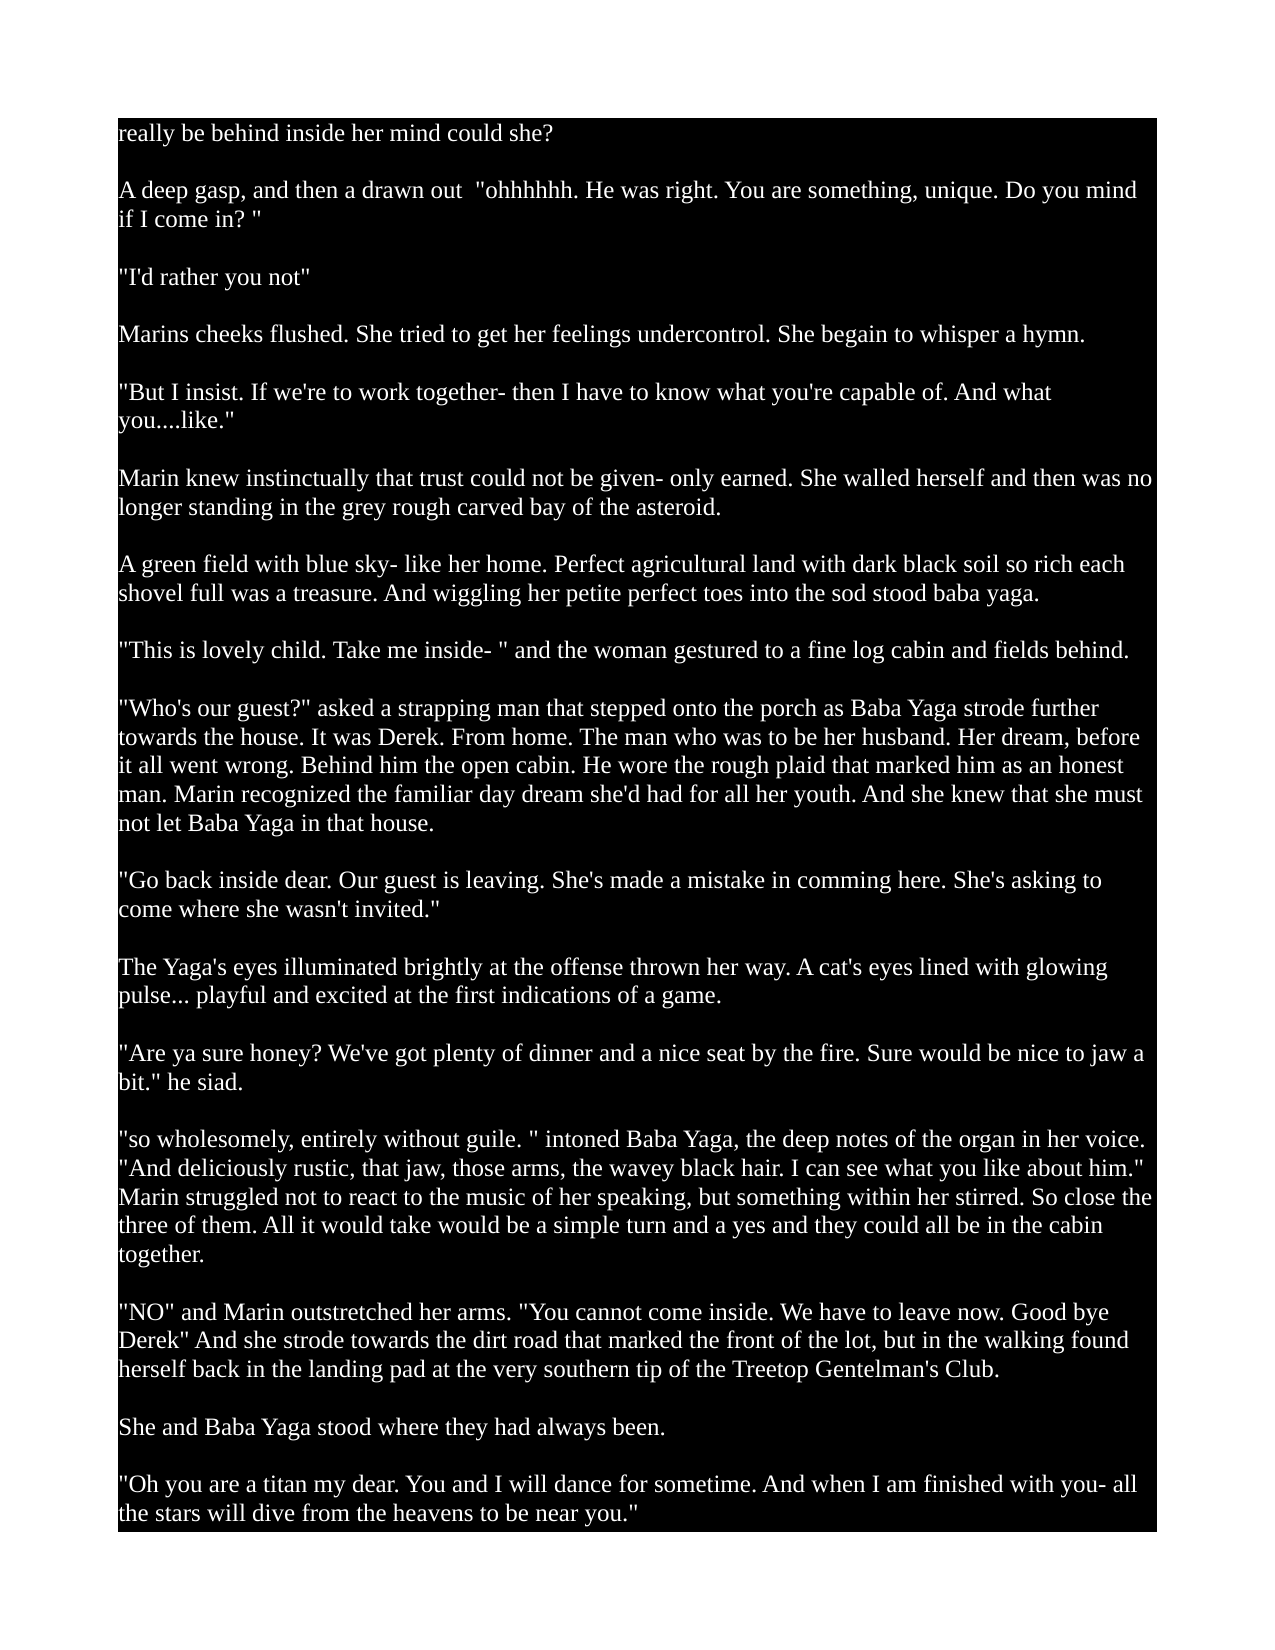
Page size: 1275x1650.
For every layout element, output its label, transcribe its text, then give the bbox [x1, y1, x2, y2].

text A deep gasp, and then a drawn out "ohhhhhh. He was right. You are something, unique. Do you mind if I come in? " "I'd rather you not" [118, 176, 1157, 291]
text She and Baba Yaga stood where they had always been. [118, 1412, 1157, 1441]
text "Oh you are a titan my dear. You and I will dance for sometime. And when I am finished with you- all the stars will dive from the heavens to be near you." [118, 1469, 1157, 1527]
text Marins cheeks flushed. She tried to get her feelings undercontrol. She begain to whisper a hymn. "But I insist. If we're to work together- then I have to know what you're capable of. And what you....like." [118, 319, 1157, 434]
text really be behind inside her mind could she? [118, 118, 1157, 147]
text A green field with blue sky- like her home. Perfect agricultural land with dark black soil so rich each shovel full was a treasure. And wiggling her petite perfect toes into the sod stood baba yaga. [118, 549, 1157, 607]
text "Are ya sure honey? We've got plenty of dinner and a nice seat by the fire. Sure would be nice to jaw a bit." he siad. [118, 1038, 1157, 1096]
text "Who's our guest?" asked a strapping man that stepped onto the porch as Baba Yaga strode further towards the house. It was Derek. From home. The man who was to be her husband. Her dream, before it all went wrong. Behind him the open cabin. He wore the rough plaid that marked him as an honest man. Marin recognized the familiar day dream she'd had for all her youth. And she knew that she must not let Baba Yaga in that house. [118, 693, 1157, 837]
text "This is lovely child. Take me inside- " and the woman gestured to a fine log cabin and fields behind. [118, 636, 1157, 664]
text The Yaga's eyes illuminated brightly at the offense thrown her way. A cat's eyes lined with glowing pulse... playful and excited at the first indications of a game. [118, 952, 1157, 1009]
text "NO" and Marin outstretched her arms. "You cannot come inside. We have to leave now. Good bye Derek" And she strode towards the dirt road that marked the front of the lot, but in the walking found herself back in the landing pad at the very southern tip of the Treetop Gentelman's Club. [118, 1297, 1157, 1383]
text Marin knew instinctually that trust could not be given- only earned. She walled herself and then was no longer standing in the grey rough carved bay of the asteroid. [118, 463, 1157, 521]
text "so wholesomely, entirely without guile. " intoned Baba Yaga, the deep notes of the organ in her voice. "And deliciously rustic, that jaw, those arms, the wavey black hair. I can see what you like about him." Marin struggled not to react to the music of her speaking, but something within her stirred. So close the three of them. All it would take would be a simple turn and a yes and they could all be in the cabin together. [118, 1124, 1157, 1268]
text "Go back inside dear. Our guest is leaving. She's made a mistake in comming here. She's asking to come where she wasn't invited." [118, 866, 1157, 923]
